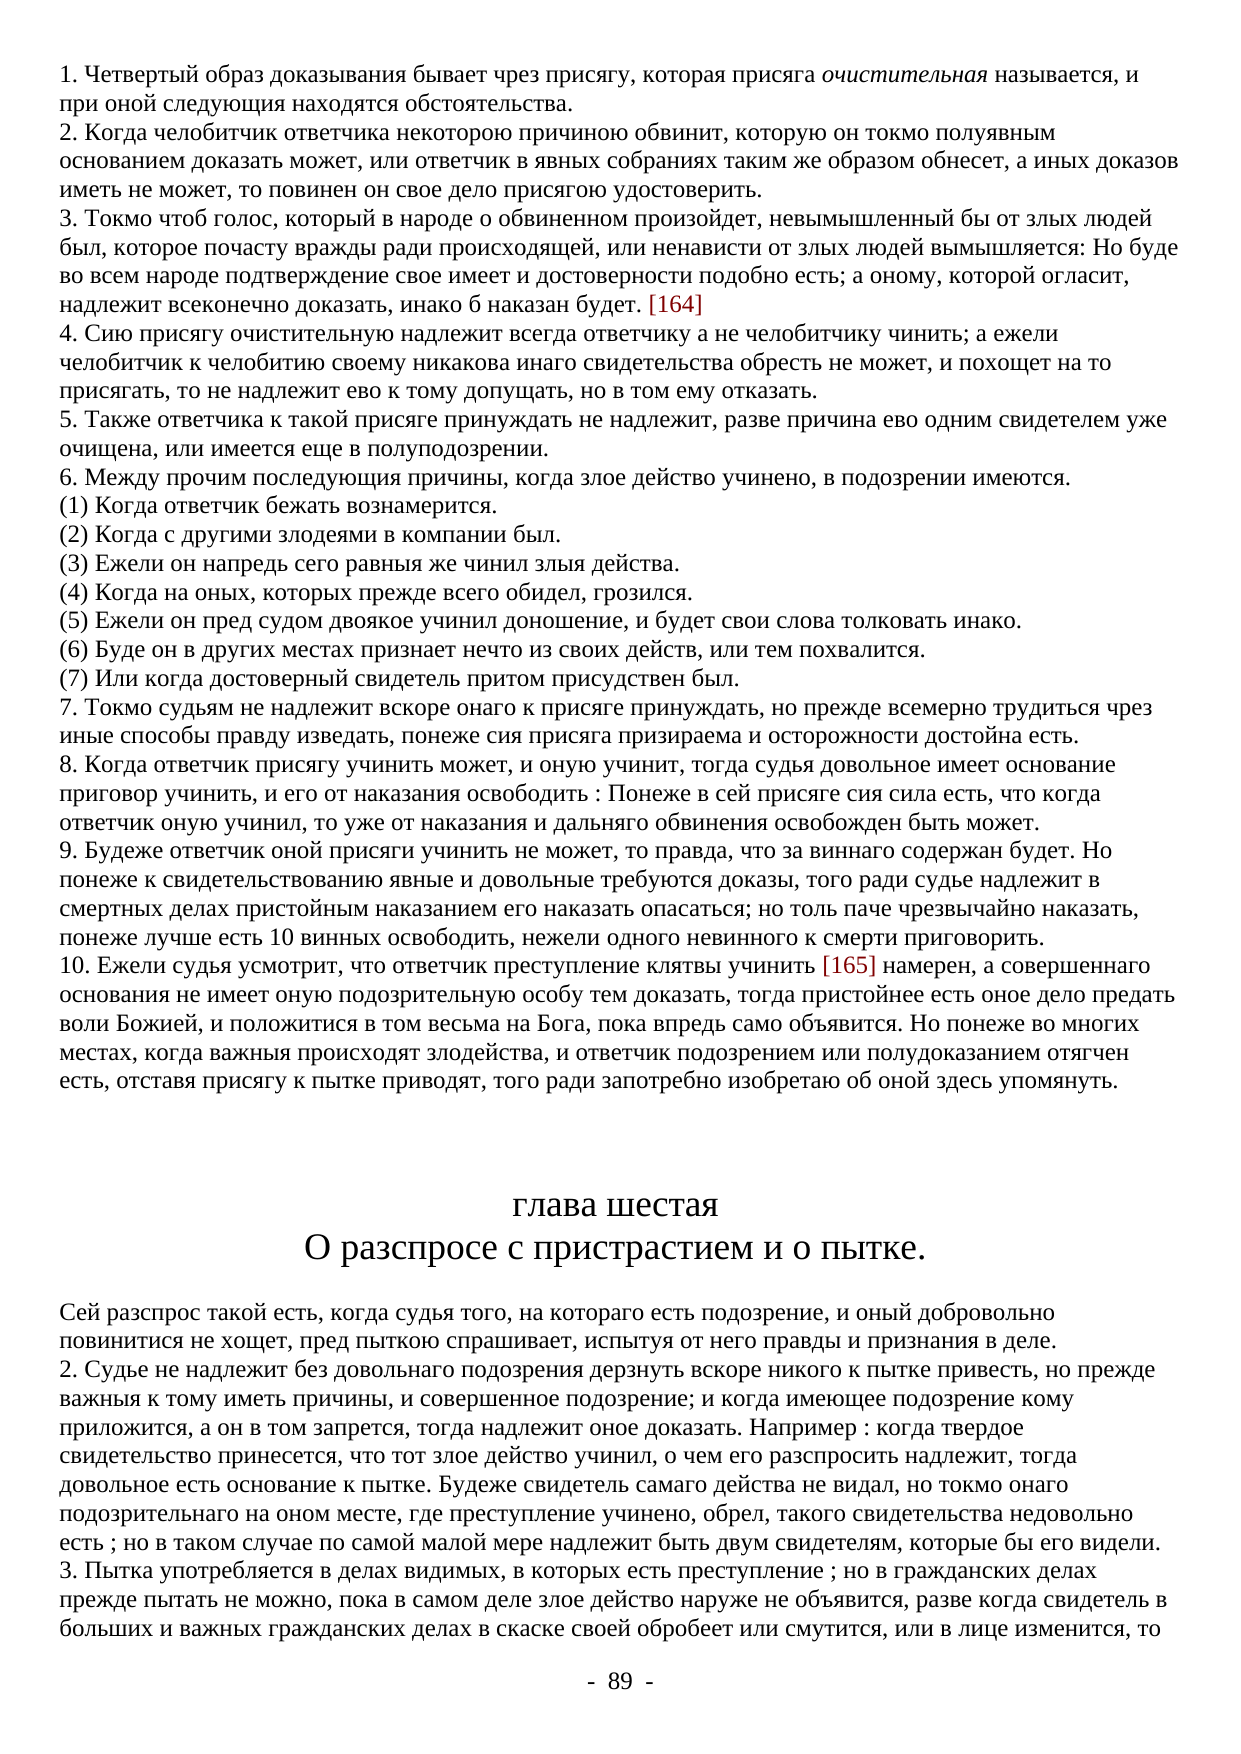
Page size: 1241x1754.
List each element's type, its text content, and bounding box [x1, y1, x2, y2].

text глава шестая О разспросе с пристрастием и о пытке. [59, 1181, 1181, 1267]
text 1. Четвертый образ доказывания бывает чрез присягу, которая присяга очистительная называется, и при оной следующия находятся обстоятельства. 2. Когда челобитчик ответчика некоторою причиною обвинит, которую он токмо полуявным основанием доказать может, или ответчик в явных собраниях таким же образом обнесет, а иных доказов иметь не может, то повинен он свое дело присягою удостоверить. 3. Токмо чтоб голос, который в народе о обвиненном произойдет, невымышленный бы от злых людей был, которое почасту вражды ради происходящей, или ненависти от злых людей вымышляется: Но буде во всем народе подтверждение свое имеет и достоверности подобно есть; а оному, которой огласит, надлежит всеконечно доказать, инако б наказан будет. [164] 4. Сию присягу очистительную надлежит всегда ответчику а не челобитчику чинить; а ежели челобитчик к челобитию своему никакова инаго свидетельства обресть не может, и похощет на то присягать, то не надлежит ево к тому допущать, но в том ему отказать. 5. Также ответчика к такой присяге принуждать не надлежит, разве причина ево одним свидетелем уже очищена, или имеется еще в полуподозрении. 6. Между прочим последующия причины, когда злое действо учинено, в подозрении имеются. (1) Когда ответчик бежать вознамерится. (2) Когда с другими злодеями в компании был. (3) Ежели он напредь сего равныя же чинил злыя действа. (4) Когда на оных, которых прежде всего обидел, грозился. (5) Ежели он пред судом двоякое учинил доношение, и будет свои слова толковать инако. (6) Буде он в других местах признает нечто из своих действ, или тем похвалится. (7) Или когда достоверный свидетель притом присудствен был. 7. Токмо судьям не надлежит вскоре онаго к присяге принуждать, но прежде всемерно трудиться чрез иные способы правду изведать, понеже сия присяга призираема и осторожности достойна есть. 8. Когда ответчик присягу учинить может, и оную учинит, тогда судья довольное имеет основание приговор учинить, и его от наказания освободить : Понеже в сей присяге сия сила есть, что когда ответчик оную учинил, то уже от наказания и дальняго обвинения освобожден быть может. 9. Будеже ответчик оной присяги учинить не может, то правда, что за виннаго содержан будет. Но понеже к свидетельствованию явные и довольные требуются доказы, того ради судье надлежит в смертных делах пристойным наказанием его наказать опасаться; но толь паче чрезвычайно наказать, понеже лучше есть 10 винных освободить, нежели одного невинного к смерти приговорить. 10. Ежели судья усмотрит, что ответчик преступление клятвы учинить [165] намерен, а совершеннаго основания не имеет оную подозрительную особу тем доказать, тогда пристойнее есть оное дело предать воли Божией, и положитися в том весьма на Бога, пока впредь само объявится. Но понеже во многих местах, когда важныя происходят злодейства, и ответчик подозрением или полудоказанием отягчен есть, отставя присягу к пытке приводят, того ради запотребно изобретаю об оной здесь упомянуть. [59, 59, 1181, 1094]
text Сей разспрос такой есть, когда судья того, на котораго есть подозрение, и оный добровольно повинитися не хощет, пред пыткою спрашивает, испытуя от него правды и признания в деле. 2. Судье не надлежит без довольнаго подозрения дерзнуть вскоре никого к пытке привесть, но прежде важныя к тому иметь причины, и совершенное подозрение; и когда имеющее подозрение кому приложится, а он в том запрется, тогда надлежит оное доказать. Например : когда твердое свидетельство принесется, что тот злое действо учинил, о чем его разспросить надлежит, тогда довольное есть основание к пытке. Будеже свидетель самаго действа не видал, но токмо онаго подозрительнаго на оном месте, где преступление учинено, обрел, такого свидетельства недовольно есть ; но в таком случае по самой малой мере надлежит быть двум свидетелям, которые бы его видели. 3. Пытка употребляется в делах видимых, в которых есть преступление ; но в гражданских делах прежде пытать не можно, пока в самом деле злое действо наруже не объявится, разве когда свидетель в больших и важных гражданских делах в скаске своей обробеет или смутится, или в лице изменится, то [59, 1297, 1181, 1642]
